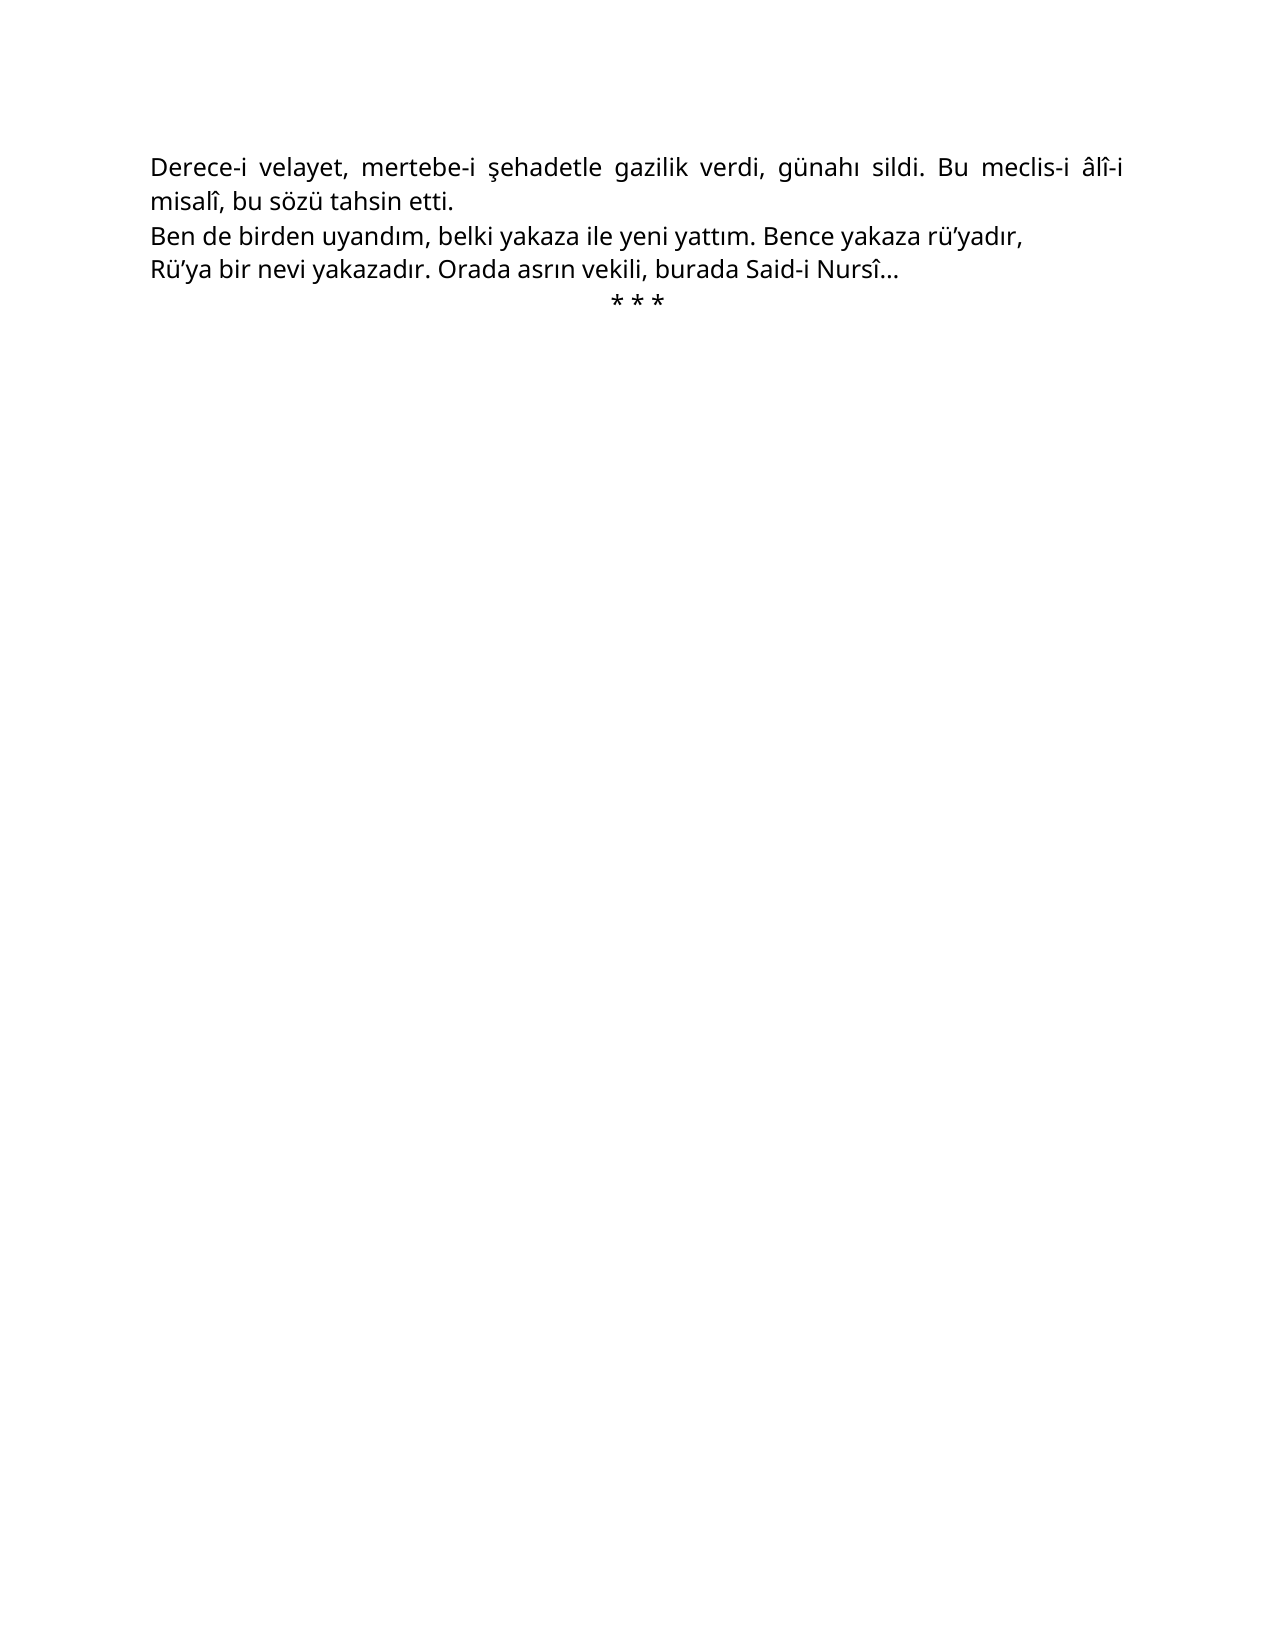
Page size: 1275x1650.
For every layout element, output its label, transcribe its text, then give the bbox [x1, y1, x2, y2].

text Ben de birden uyandım, belki yakaza ile yeni yattım. Bence yakaza rü’yadır, [150, 218, 1125, 252]
text Rü’ya bir nevi yakazadır. Orada asrın vekili, burada Said-i Nursî… [150, 252, 1125, 286]
text * * * [150, 286, 1125, 320]
text Derece-i velayet, mertebe-i şehadetle gazilik verdi, günahı sildi. Bu meclis-i âlî-i misalî, bu sözü tahsin etti. [150, 150, 1125, 218]
